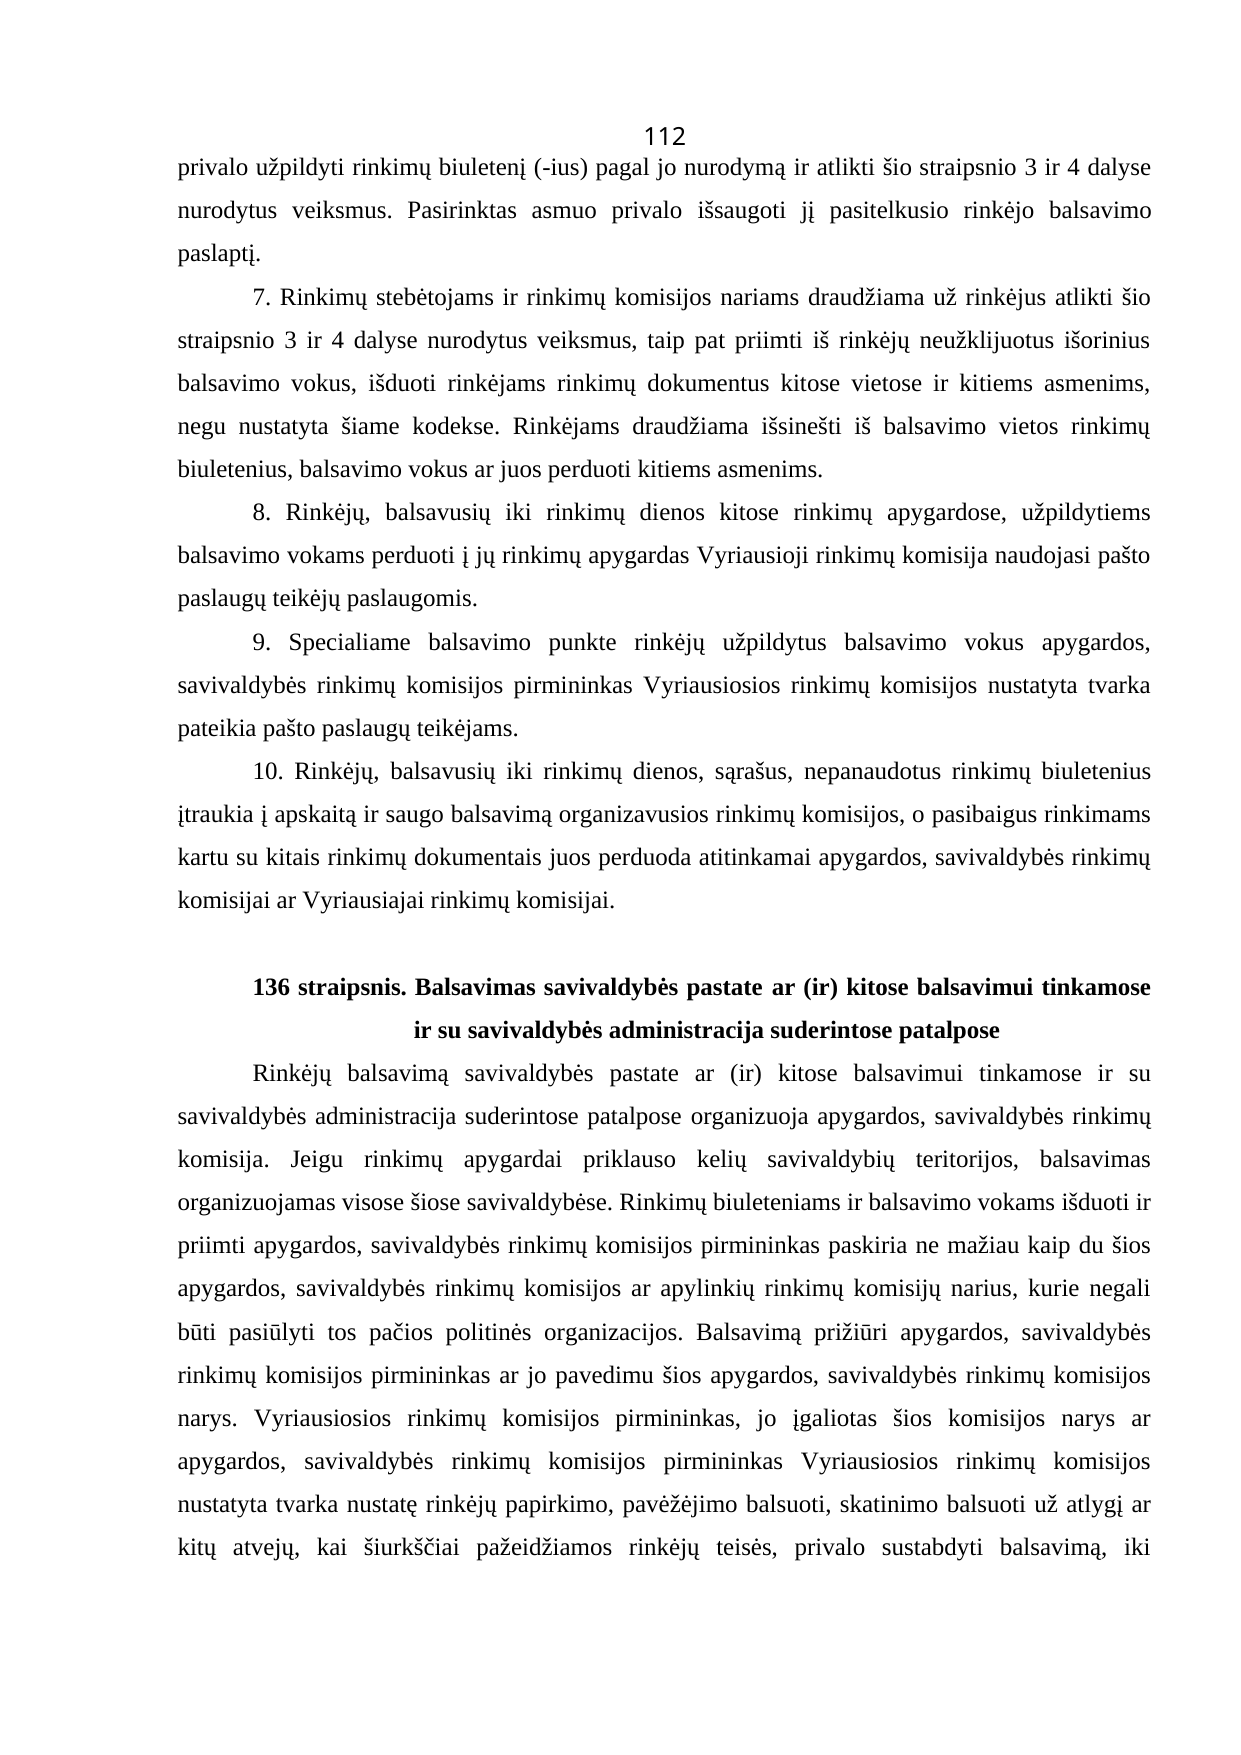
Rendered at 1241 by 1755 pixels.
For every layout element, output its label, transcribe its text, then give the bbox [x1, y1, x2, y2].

text 136 straipsnis. Balsavimas savivaldybės pastate ar (ir) kitose balsavimui tinkamose ir su savivaldybės administracija suderintose patalpose [252, 972, 1152, 1043]
text 9. Specialiame balsavimo punkte rinkėjų užpildytus balsavimo vokus apygardos, savivaldybės rinkimų komisijos pirmininkas Vyriausiosios rinkimų komisijos nustatyta tvarka pateikia pašto paslaugų teikėjams. [177, 627, 1152, 742]
text privalo užpildyti rinkimų biuletenį (-ius) pagal jo nurodymą ir atlikti šio straipsnio 3 ir 4 dalyse nurodytus veiksmus. Pasirinktas asmuo privalo išsaugoti jį pasitelkusio rinkėjo balsavimo paslaptį. [177, 152, 1152, 267]
text Rinkėjų balsavimą savivaldybės pastate ar (ir) kitose balsavimui tinkamose ir su savivaldybės administracija suderintose patalpose organizuoja apygardos, savivaldybės rinkimų komisija. Jeigu rinkimų apygardai priklauso kelių savivaldybių teritorijos, balsavimas organizuojamas visose šiose savivaldybėse. Rinkimų biuleteniams ir balsavimo vokams išduoti ir priimti apygardos, savivaldybės rinkimų komisijos pirmininkas paskiria ne mažiau kaip du šios apygardos, savivaldybės rinkimų komisijos ar apylinkių rinkimų komisijų narius, kurie negali būti pasiūlyti tos pačios politinės organizacijos. Balsavimą prižiūri apygardos, savivaldybės rinkimų komisijos pirmininkas ar jo pavedimu šios apygardos, savivaldybės rinkimų komisijos narys. Vyriausiosios rinkimų komisijos pirmininkas, jo įgaliotas šios komisijos narys ar apygardos, savivaldybės rinkimų komisijos pirmininkas Vyriausiosios rinkimų komisijos nustatyta tvarka nustatę rinkėjų papirkimo, pavėžėjimo balsuoti, skatinimo balsuoti už atlygį ar kitų atvejų, kai šiurkščiai pažeidžiamos rinkėjų teisės, privalo sustabdyti balsavimą, iki [177, 1058, 1152, 1561]
text 7. Rinkimų stebėtojams ir rinkimų komisijos nariams draudžiama už rinkėjus atlikti šio straipsnio 3 ir 4 dalyse nurodytus veiksmus, taip pat priimti iš rinkėjų neužklijuotus išorinius balsavimo vokus, išduoti rinkėjams rinkimų dokumentus kitose vietose ir kitiems asmenims, negu nustatyta šiame kodekse. Rinkėjams draudžiama išsinešti iš balsavimo vietos rinkimų biuletenius, balsavimo vokus ar juos perduoti kitiems asmenims. [177, 282, 1152, 483]
text 10. Rinkėjų, balsavusių iki rinkimų dienos, sąrašus, nepanaudotus rinkimų biuletenius įtraukia į apskaitą ir saugo balsavimą organizavusios rinkimų komisijos, o pasibaigus rinkimams kartu su kitais rinkimų dokumentais juos perduoda atitinkamai apygardos, savivaldybės rinkimų komisijai ar Vyriausiajai rinkimų komisijai. [177, 756, 1152, 914]
text 8. Rinkėjų, balsavusių iki rinkimų dienos kitose rinkimų apygardose, užpildytiems balsavimo vokams perduoti į jų rinkimų apygardas Vyriausioji rinkimų komisija naudojasi pašto paslaugų teikėjų paslaugomis. [177, 497, 1152, 612]
